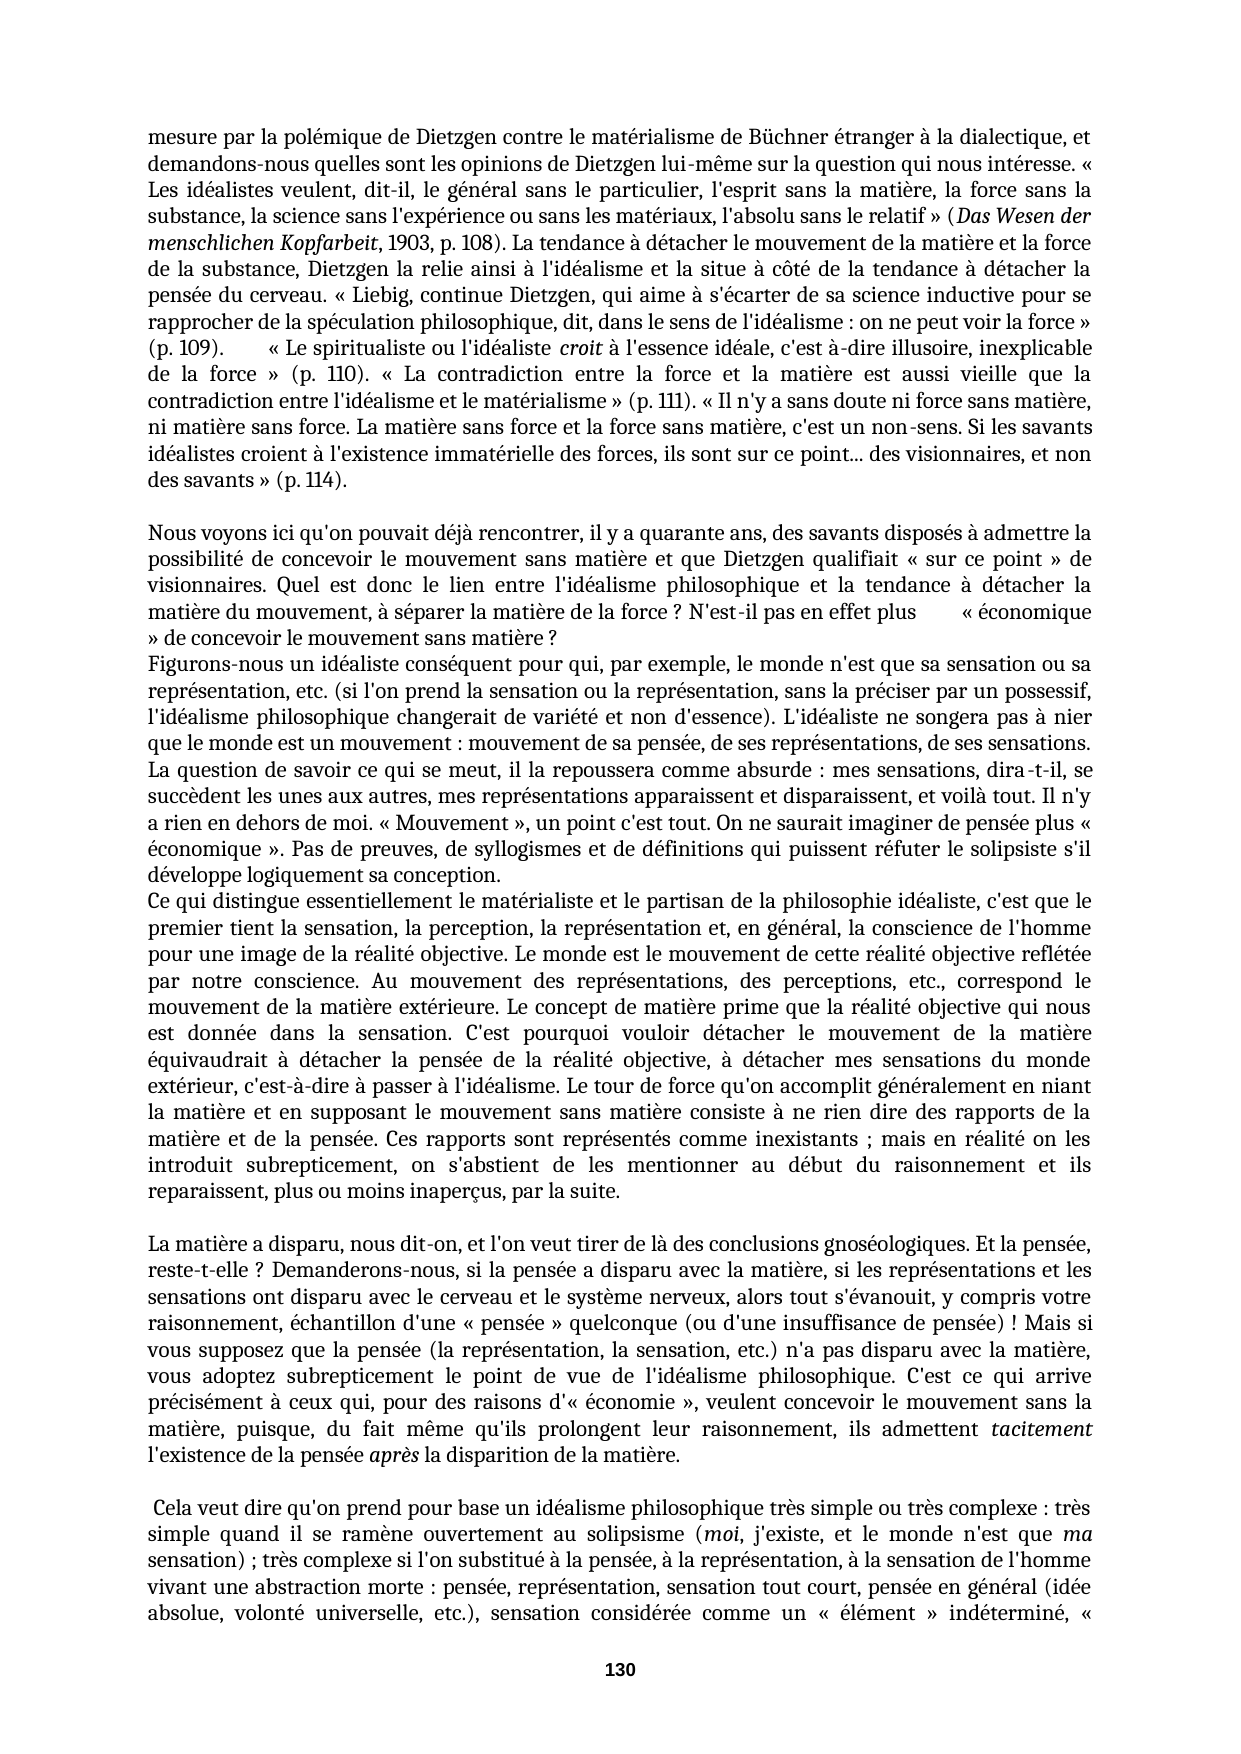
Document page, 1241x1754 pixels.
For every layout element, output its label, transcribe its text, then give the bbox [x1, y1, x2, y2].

text mesure par la polémique de Dietzgen contre le matérialisme de Büchner étranger à la dialectique, et demandons‑nous quelles sont les opinions de Dietzgen lui‑même sur la question qui nous intéresse. « Les idéalistes veulent, dit‑il, le général sans le particulier, l'esprit sans la matière, la force sans la substance, la science sans l'expérience ou sans les matériaux, l'absolu sans le relatif » (Das Wesen der menschlichen Kopfarbeit, 1903, p. 108). La tendance à détacher le mouvement de la matière et la force de la substance, Dietzgen la relie ainsi à l'idéalisme et la situe à côté de la tendance à détacher la pensée du cerveau. « Liebig, continue Dietzgen, qui aime à s'écarter de sa science inductive pour se rapprocher de la spéculation philosophique, dit, dans le sens de l'idéalisme : on ne peut voir la force » (p. 109). « Le spiritualiste ou l'idéaliste croit à l'essence idéale, c'est à‑dire illusoire, inexplicable de la force » (p. 110). « La contradiction entre la force et la matière est aussi vieille que la contradiction entre l'idéalisme et le matérialisme » (p. 111). « Il n'y a sans doute ni force sans matière, ni matière sans force. La matière sans force et la force sans matière, c'est un non‑sens. Si les savants idéalistes croient à l'existence immatérielle des forces, ils sont sur ce point... des visionnaires, et non des savants » (p. 114). [148, 124, 1093, 493]
text Ce qui distingue essentiellement le matérialiste et le partisan de la philosophie idéaliste, c'est que le premier tient la sensation, la perception, la représentation et, en général, la conscience de l'homme pour une image de la réalité objective. Le monde est le mouvement de cette réalité objective reflétée par notre conscience. Au mouvement des représentations, des perceptions, etc., correspond le mouvement de la matière extérieure. Le concept de matière prime que la réalité objective qui nous est donnée dans la sensation. C'est pourquoi vouloir détacher le mouvement de la matière équivaudrait à détacher la pensée de la réalité objective, à détacher mes sensations du monde extérieur, c'est‑à‑dire à passer à l'idéalisme. Le tour de force qu'on accomplit généralement en niant la matière et en supposant le mouvement sans matière consiste à ne rien dire des rapports de la matière et de la pensée. Ces rapports sont représentés comme inexistants ; mais en réalité on les introduit subrepticement, on s'abstient de les mentionner au début du raisonnement et ils reparaissent, plus ou moins inaperçus, par la suite. [148, 888, 1093, 1204]
text Cela veut dire qu'on prend pour base un idéalisme philosophique très simple ou très complexe : très simple quand il se ramène ouvertement au solipsisme (moi, j'existe, et le monde n'est que ma sensation) ; très complexe si l'on substitué à la pensée, à la représentation, à la sensation de l'homme vivant une abstraction morte : pensée, représentation, sensation tout court, pensée en général (idée absolue, volonté universelle, etc.), sensation considérée comme un « élément » indéterminé, « [148, 1494, 1093, 1626]
text Figurons‑nous un idéaliste conséquent pour qui, par exemple, le monde n'est que sa sensation ou sa représentation, etc. (si l'on prend la sensation ou la représentation, sans la préciser par un possessif, l'idéalisme philosophique changerait de variété et non d'essence). L'idéaliste ne songera pas à nier que le monde est un mouvement : mouvement de sa pensée, de ses représentations, de ses sensations. La question de savoir ce qui se meut, il la repoussera comme absurde : mes sensations, dira‑t‑il, se succèdent les unes aux autres, mes représentations apparaissent et disparaissent, et voilà tout. Il n'y a rien en dehors de moi. « Mouvement », un point c'est tout. On ne saurait imaginer de pensée plus « économique ». Pas de preuves, de syllogismes et de définitions qui puissent réfuter le solipsiste s'il développe logiquement sa conception. [148, 651, 1093, 888]
text Nous voyons ici qu'on pouvait déjà rencontrer, il y a quarante ans, des savants disposés à admettre la possibilité de concevoir le mouvement sans matière et que Dietzgen qualifiait « sur ce point » de visionnaires. Quel est donc le lien entre l'idéalisme philosophique et la tendance à détacher la matière du mouvement, à séparer la matière de la force ? N'est‑il pas en effet plus « économique » de concevoir le mouvement sans matière ? [148, 519, 1093, 651]
text La matière a disparu, nous dit‑on, et l'on veut tirer de là des conclusions gnoséologiques. Et la pensée, reste‑t‑elle ? Demanderons‑nous, si la pensée a disparu avec la matière, si les représentations et les sensations ont disparu avec le cerveau et le système nerveux, alors tout s'évanouit, y compris votre raisonnement, échantillon d'une « pensée » quelconque (ou d'une insuffisance de pensée) ! Mais si vous supposez que la pensée (la représentation, la sensation, etc.) n'a pas disparu avec la matière, vous adoptez subrepticement le point de vue de l'idéalisme philosophique. C'est ce qui arrive précisément à ceux qui, pour des raisons d'« économie », veulent concevoir le mouvement sans la matière, puisque, du fait même qu'ils prolongent leur raisonnement, ils admettent tacitement l'existence de la pensée après la disparition de la matière. [148, 1231, 1093, 1468]
